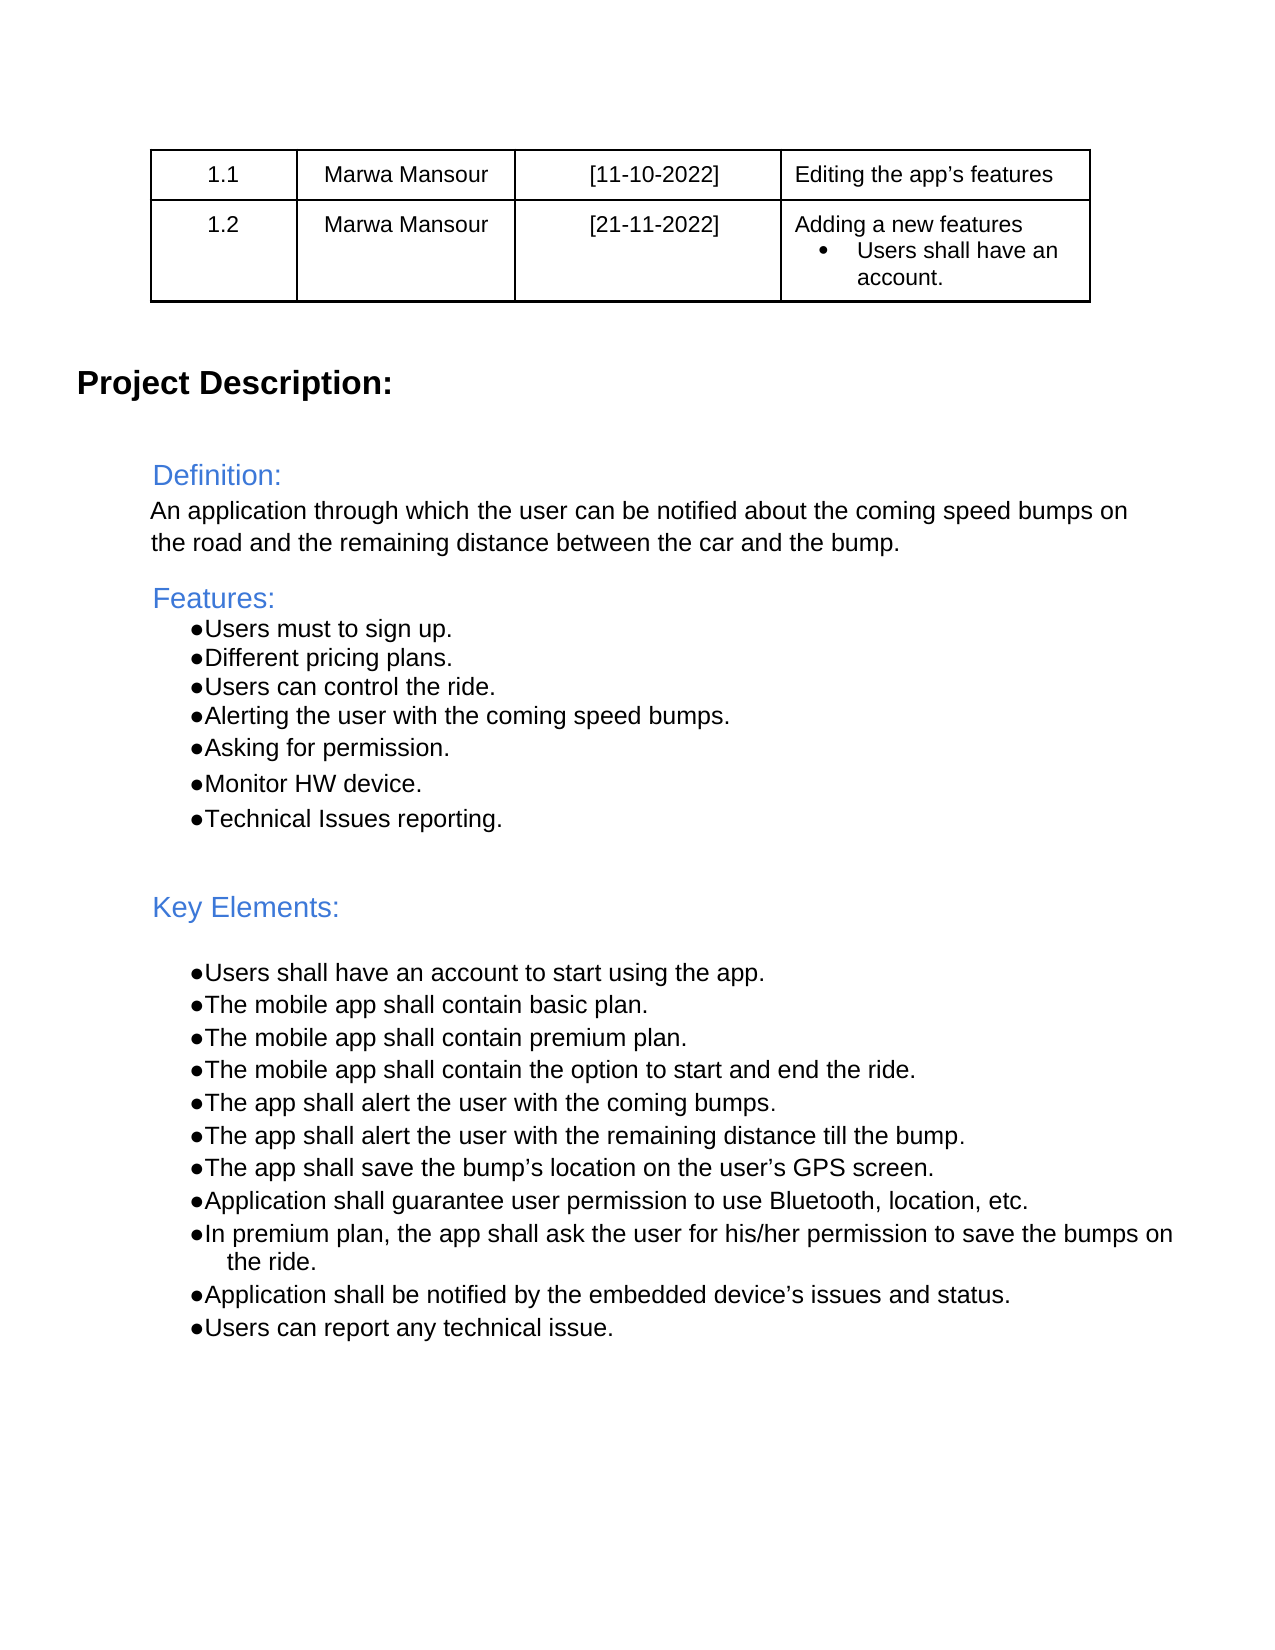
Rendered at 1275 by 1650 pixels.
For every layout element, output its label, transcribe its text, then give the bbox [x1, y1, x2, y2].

list The app shall alert the user with the remaining distance till the bump. [189, 1121, 1198, 1149]
list The mobile app shall contain the option to start and end the ride. [189, 1056, 1198, 1084]
table_cell Marwa Mansour [298, 151, 514, 198]
list Users must to sign up. [189, 614, 1198, 643]
text Key Elements: [152, 890, 1198, 924]
table_cell [21-11-2022] [516, 201, 780, 300]
list Alerting the user with the coming speed bumps. [189, 701, 1198, 729]
list Users shall have an account to start using the app. [189, 958, 1198, 986]
table_cell Editing the app’s features [782, 151, 1089, 198]
list Monitor HW device. [189, 769, 1041, 797]
table_cell Adding a new features Users shall have an account. [782, 201, 1089, 300]
list The mobile app shall contain basic plan. [189, 990, 1198, 1019]
table_cell [11-10-2022] [516, 151, 780, 198]
list Technical Issues reporting. [189, 804, 1041, 833]
text Features: [152, 581, 1198, 614]
text Definition: [152, 458, 1198, 491]
table_cell Marwa Mansour [298, 201, 514, 300]
list Different pricing plans. [189, 643, 1198, 672]
list The app shall save the bump’s location on the user’s GPS screen. [189, 1153, 1198, 1182]
list Application shall be notified by the embedded device’s issues and status. [189, 1280, 1198, 1309]
list Users can control the ride. [189, 672, 1198, 701]
list Application shall guarantee user permission to use Bluetooth, location, etc. [189, 1186, 1198, 1215]
table_cell 1.1 [152, 151, 296, 198]
list The mobile app shall contain premium plan. [189, 1023, 1198, 1052]
list The app shall alert the user with the coming bumps. [189, 1088, 1198, 1117]
table_cell 1.2 [152, 201, 296, 300]
list Users can report any technical issue. [189, 1312, 1198, 1341]
text Project Description: [77, 363, 1198, 401]
text An application through which the user can be notified about the coming speed bumps on the road and the remaining distance between the car and the bump. [150, 496, 1129, 556]
list Asking for permission. [189, 733, 1041, 762]
list In premium plan, the app shall ask the user for his/her permission to save the bumps on the ride. [189, 1218, 1198, 1276]
